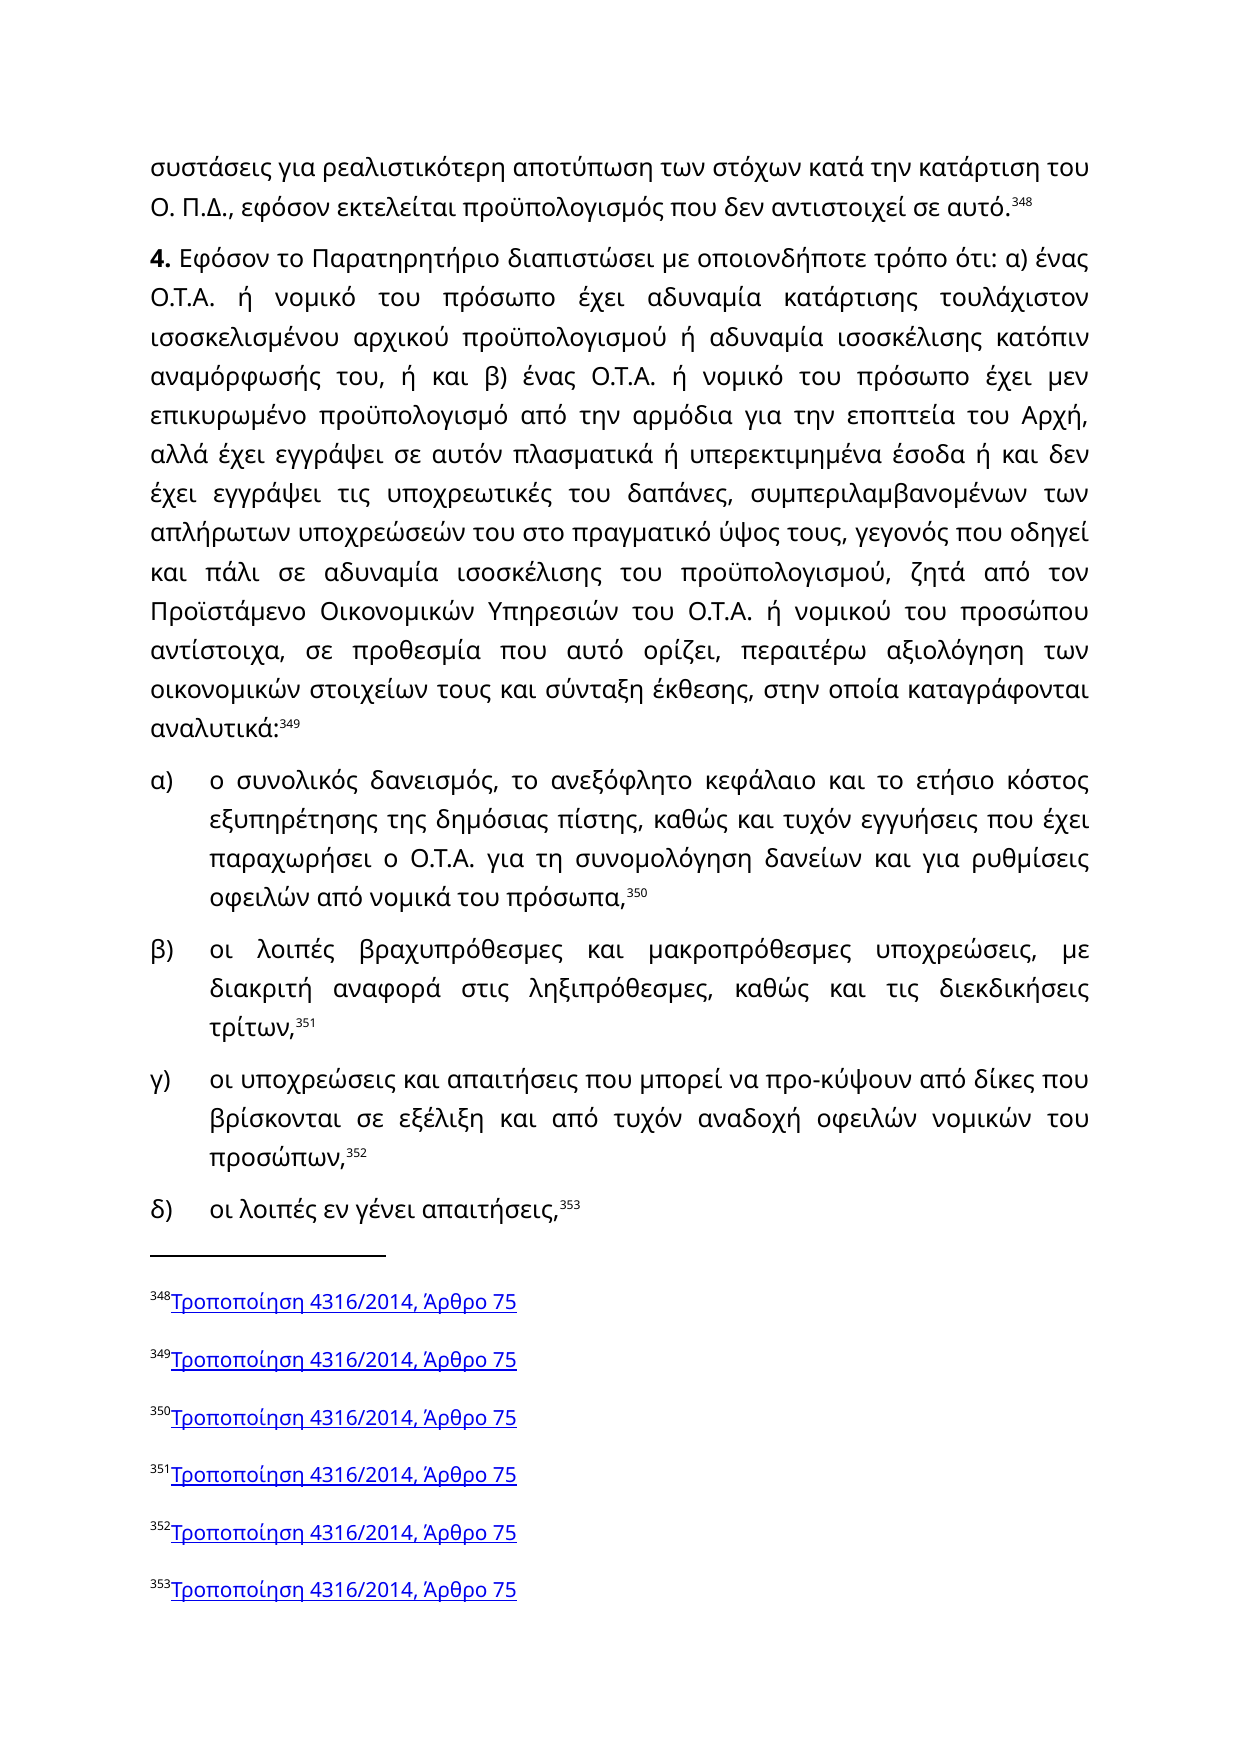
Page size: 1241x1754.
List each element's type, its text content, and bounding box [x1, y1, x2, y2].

list β) οι λοιπές βραχυπρόθεσμες και μακροπρόθεσμες υποχρεώσεις, με διακριτή αναφορά στις ληξιπρόθεσμες, καθώς και τις διεκδικήσεις τρίτων, [150, 932, 1090, 1044]
text συστάσεις για ρεαλιστικότερη αποτύπωση των στόχων κατά την κατάρτιση του Ο. Π.Δ., εφόσον εκτελείται προϋπολογισμός που δεν αντιστοιχεί σε αυτό. [150, 150, 1090, 223]
text Τροποποίηση 4316/2014, Άρθρο 75 [150, 1287, 1090, 1316]
list δ) οι λοιπές εν γένει απαιτήσεις, [150, 1192, 1090, 1226]
list γ) οι υποχρεώσεις και απαιτήσεις που μπορεί να προ-κύψουν από δίκες που βρίσκονται σε εξέλιξη και από τυχόν αναδοχή οφειλών νομικών του προσώπων, [150, 1062, 1090, 1174]
text Τροποποίηση 4316/2014, Άρθρο 75 [150, 1345, 1090, 1373]
text Τροποποίηση 4316/2014, Άρθρο 75 [150, 1403, 1090, 1431]
text Τροποποίηση 4316/2014, Άρθρο 75 [150, 1576, 1090, 1604]
text Τροποποίηση 4316/2014, Άρθρο 75 [150, 1518, 1090, 1546]
text Τροποποίηση 4316/2014, Άρθρο 75 [150, 1460, 1090, 1489]
list α) ο συνολικός δανεισμός, το ανεξόφλητο κεφάλαιο και το ετήσιο κόστος εξυπηρέτησης της δημόσιας πίστης, καθώς και τυχόν εγγυήσεις που έχει παραχωρήσει ο Ο.Τ.Α. για τη συνομολόγηση δανείων και για ρυθμίσεις οφειλών από νομικά του πρόσωπα, [150, 762, 1090, 914]
text 4. Εφόσον το Παρατηρητήριο διαπιστώσει με οποιονδήποτε τρόπο ότι: α) ένας Ο.Τ.Α. ή νομικό του πρόσωπο έχει αδυναμία κατάρτισης τουλάχιστον ισοσκελισμένου αρχικού προϋπολογισμού ή αδυναμία ισοσκέλισης κατόπιν αναμόρφωσής του, ή και β) ένας Ο.Τ.Α. ή νομικό του πρόσωπο έχει μεν επικυρωμένο προϋπολογισμό από την αρμόδια για την εποπτεία του Αρχή, αλλά έχει εγγράψει σε αυτόν πλασματικά ή υπερεκτιμημένα έσοδα ή και δεν έχει εγγράψει τις υποχρεωτικές του δαπάνες, συμπεριλαμβανομένων των απλήρωτων υποχρεώσεών του στο πραγματικό ύψος τους, γεγονός που οδηγεί και πάλι σε αδυναμία ισοσκέλισης του προϋπολογισμού, ζητά από τον Προϊστάμενο Οικονομικών Υπηρεσιών του Ο.Τ.Α. ή νομικού του προσώπου αντίστοιχα, σε προθεσμία που αυτό ορίζει, περαιτέρω αξιολόγηση των οικονομικών στοιχείων τους και σύνταξη έκθεσης, στην οποία καταγράφονται αναλυτικά: [150, 241, 1090, 745]
